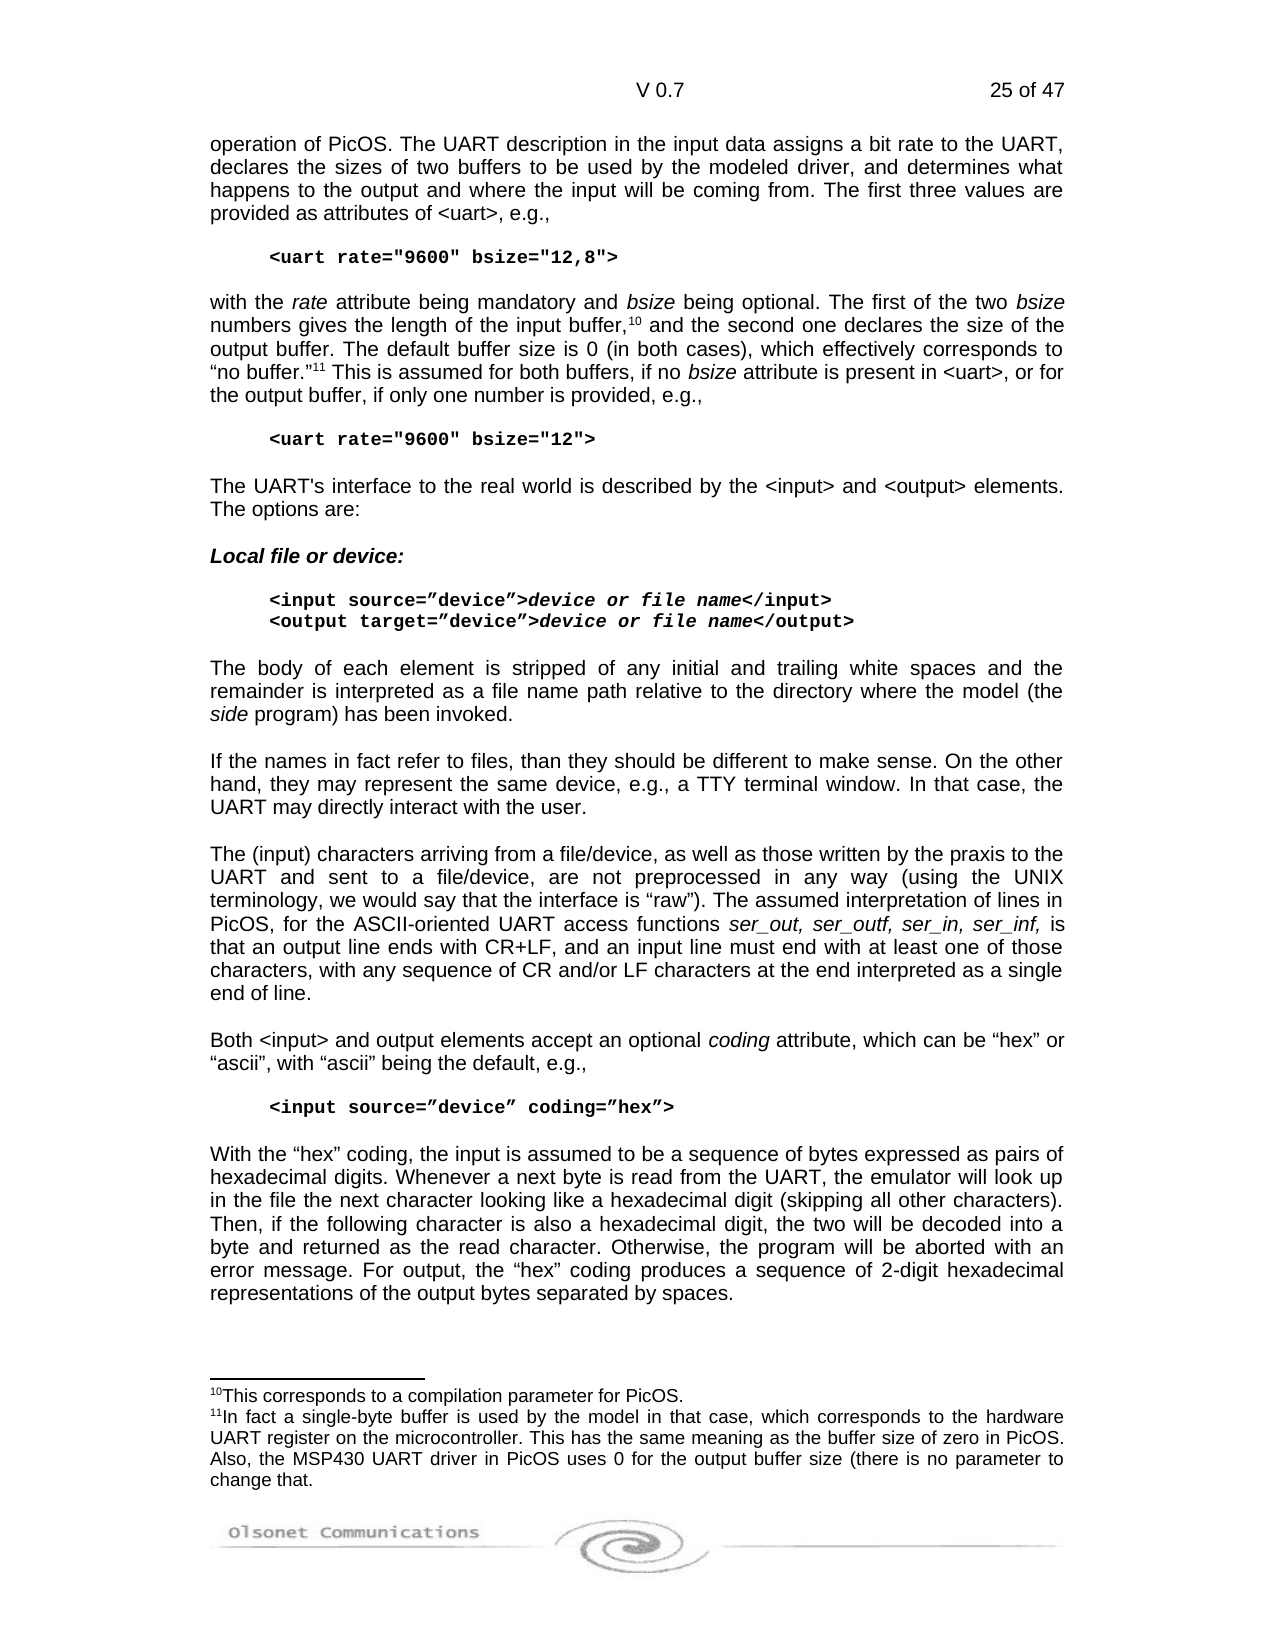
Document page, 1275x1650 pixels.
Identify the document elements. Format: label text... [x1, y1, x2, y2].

text <input source=”device”>device or file name</input> [269, 591, 1065, 612]
text The body of each element is stripped of any initial and trailing white spaces and the remainder is interpreted as a file name path relative to the directory where the model (the side program) has been invoked. [210, 657, 1065, 726]
text <input source=”device” coding=”hex”> [269, 1098, 1065, 1119]
text The (input) characters arriving from a file/device, as well as those written by the praxis to the UART and sent to a file/device, are not preprocessed in any way (using the UNIX terminology, we would say that the interface is “raw”). The assumed interpretation of lines in PicOS, for the ASCII-oriented UART access functions ser_out, ser_outf, ser_in, ser_inf, is that an output line ends with CR+LF, and an input line must end with at least one of those characters, with any sequence of CR and/or LF characters at the end interpreted as a single end of line. [210, 842, 1065, 1005]
text operation of PicOS. The UART description in the input data assigns a bit rate to the UART, declares the sizes of two buffers to be used by the modeled driver, and determines what happens to the output and where the input will be coming from. The first three values are provided as attributes of <uart>, e.g., [210, 132, 1065, 225]
text <uart rate="9600" bsize="12,8"> [269, 248, 1065, 269]
text <uart rate="9600" bsize="12"> [269, 430, 1065, 451]
text Local file or device: [210, 544, 1065, 568]
picture [210, 1504, 1065, 1596]
text If the names in fact refer to files, than they should be different to make sense. On the other hand, they may represent the same device, e.g., a TTY terminal window. In that case, the UART may directly interact with the user. [210, 749, 1065, 819]
text With the “hex” coding, the input is assumed to be a sequence of bytes expressed as pairs of hexadecimal digits. Whenever a next byte is read from the UART, the emulator will look up in the file the next character looking like a hexadecimal digit (skipping all other characters). Then, if the following character is also a hexadecimal digit, the two will be decoded into a byte and returned as the read character. Otherwise, the program will be aborted with an error message. For output, the “hex” coding produces a sequence of 2-digit hexadecimal representations of the output bytes separated by spaces. [210, 1142, 1065, 1305]
text with the rate attribute being mandatory and bsize being optional. The first of the two bsize numbers gives the length of the input buffer, and the second one declares the size of the output buffer. The default buffer size is 0 (in both cases), which effectively corresponds to “no buffer.” This is assumed for both buffers, if no bsize attribute is present in <uart>, or for the output buffer, if only one number is provided, e.g., [210, 291, 1065, 407]
text Both <input> and output elements accept an optional coding attribute, which can be “hex” or “ascii”, with “ascii” being the default, e.g., [210, 1028, 1065, 1075]
text The UART's interface to the real world is described by the <input> and <output> elements. The options are: [210, 475, 1065, 521]
text <output target=”device”>device or file name</output> [269, 612, 1065, 633]
text This corresponds to a compilation parameter for PicOS. [210, 1385, 1065, 1406]
text In fact a single-byte buffer is used by the model in that case, which corresponds to the hardware UART register on the microcontroller. This has the same meaning as the buffer size of zero in PicOS. Also, the MSP430 UART driver in PicOS uses 0 for the output buffer size (there is no parameter to change that. [210, 1406, 1065, 1490]
